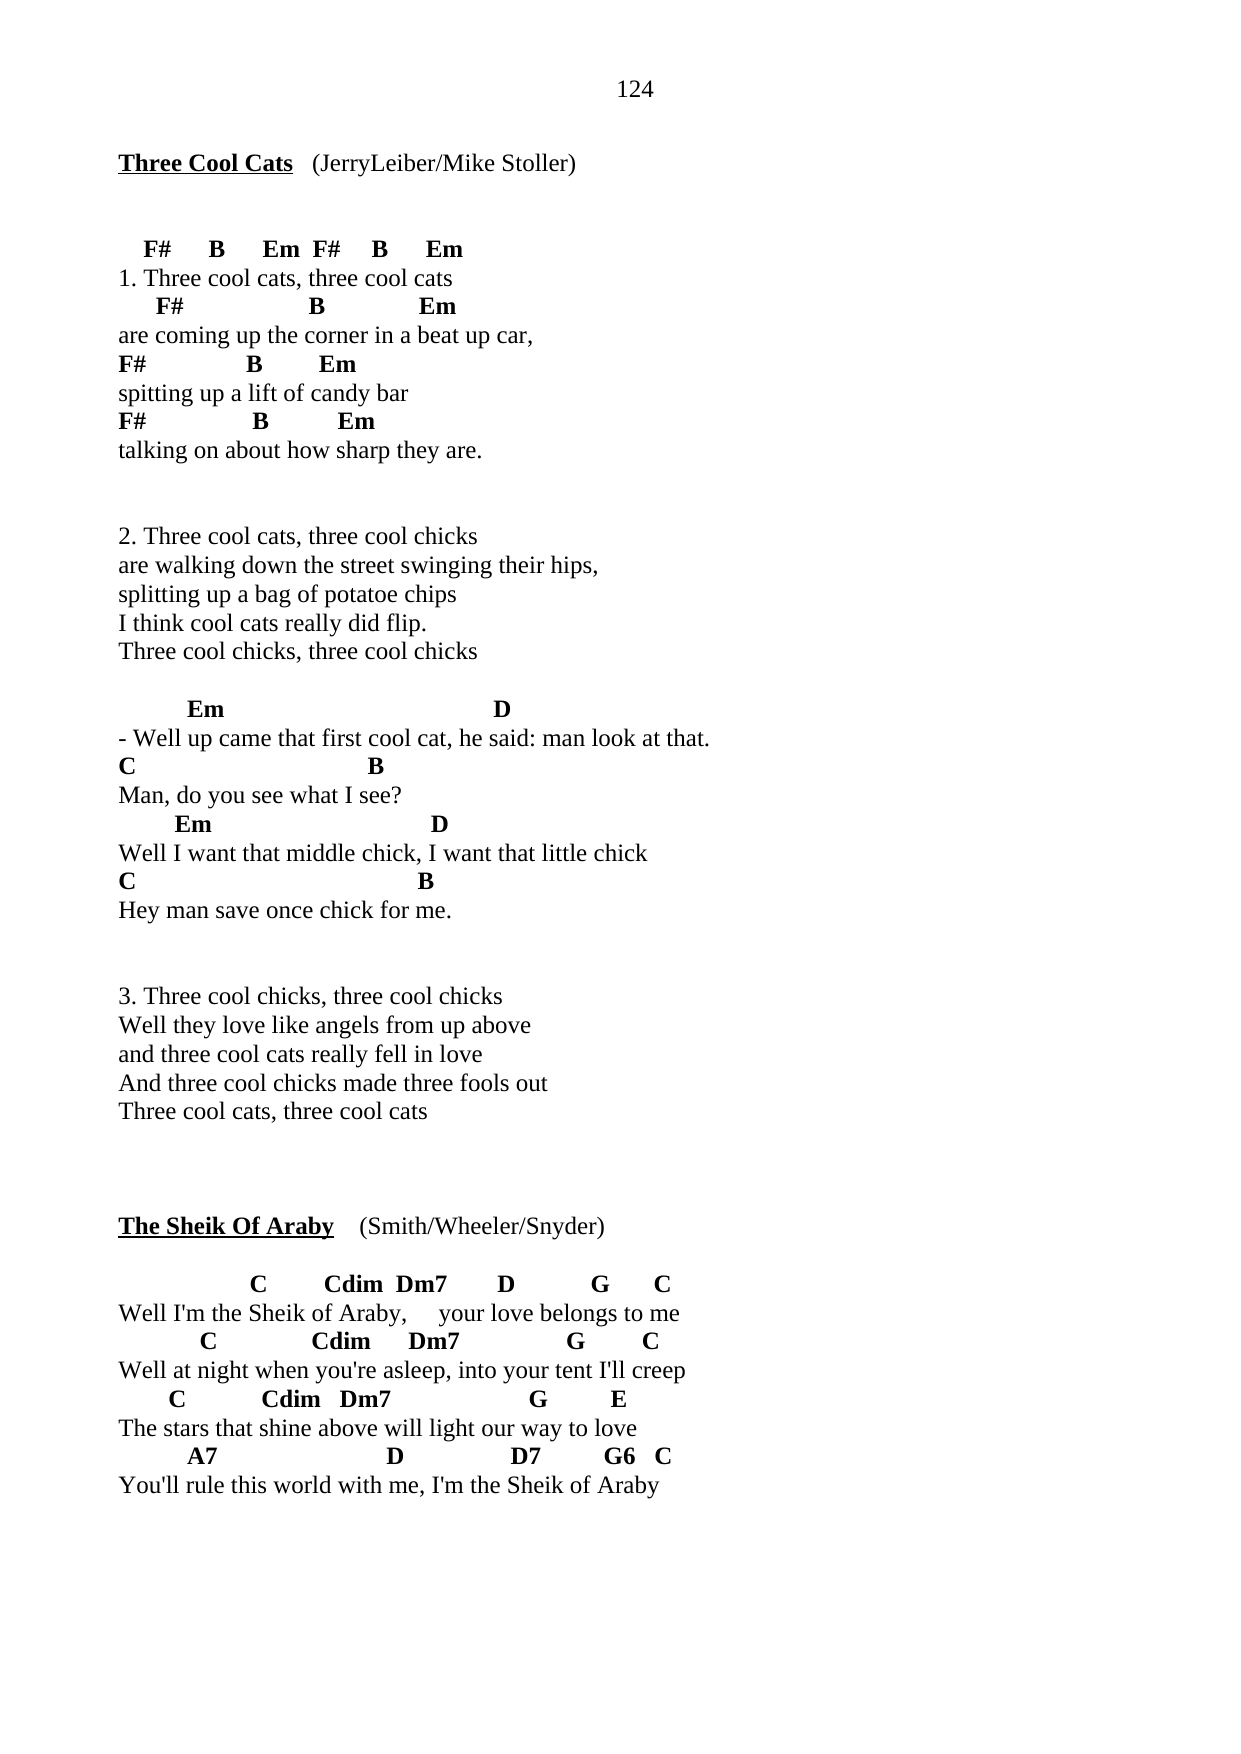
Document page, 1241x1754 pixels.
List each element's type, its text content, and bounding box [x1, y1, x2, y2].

text F# B Em F# B Em 1. Three cool cats, three cool cats F# B Em are coming up the corner in a beat up car, [118, 234, 1152, 349]
text F# B Em [118, 349, 1152, 378]
text Hey man save once chick for me. [118, 895, 1152, 924]
text 3. Three cool chicks, three cool chicks [118, 981, 1152, 1010]
text and three cool cats really fell in love And three cool chicks made three fools out Three cool cats, three cool cats [118, 1039, 1152, 1125]
text C Cdim Dm7 G E [118, 1384, 1152, 1413]
text 2. Three cool cats, three cool chicks are walking down the street swinging their hips, splitting up a bag of potatoe chips [118, 521, 1152, 608]
text Well at night when you're asleep, into your tent I'll creep [118, 1355, 1152, 1384]
text Three cool chicks, three cool chicks [118, 636, 1152, 665]
text You'll rule this world with me, I'm the Sheik of Araby [118, 1470, 1152, 1499]
text Em D [118, 694, 1152, 723]
text - Well up came that first cool cat, he said: man look at that. [118, 723, 1152, 751]
text Man, do you see what I see? Em D Well I want that middle chick, I want that little chick [118, 780, 1152, 866]
text spitting up a lift of candy bar F# B Em talking on about how sharp they are. [118, 378, 1152, 464]
text The Sheik Of Araby (Smith/Wheeler/Snyder) [118, 1211, 1152, 1269]
text Well they love like angels from up above [118, 1010, 1152, 1039]
text Three Cool Cats (JerryLeiber/Mike Stoller) [118, 148, 1152, 176]
text C Cdim Dm7 D G C [118, 1269, 1152, 1298]
text The stars that shine above will light our way to love A7 D D7 G6 C [118, 1413, 1152, 1470]
text Well I'm the Sheik of Araby, your love belongs to me C Cdim Dm7 G C [118, 1298, 1152, 1355]
text I think cool cats really did flip. [118, 608, 1152, 636]
text C B [118, 751, 1152, 780]
text C B [118, 866, 1152, 895]
